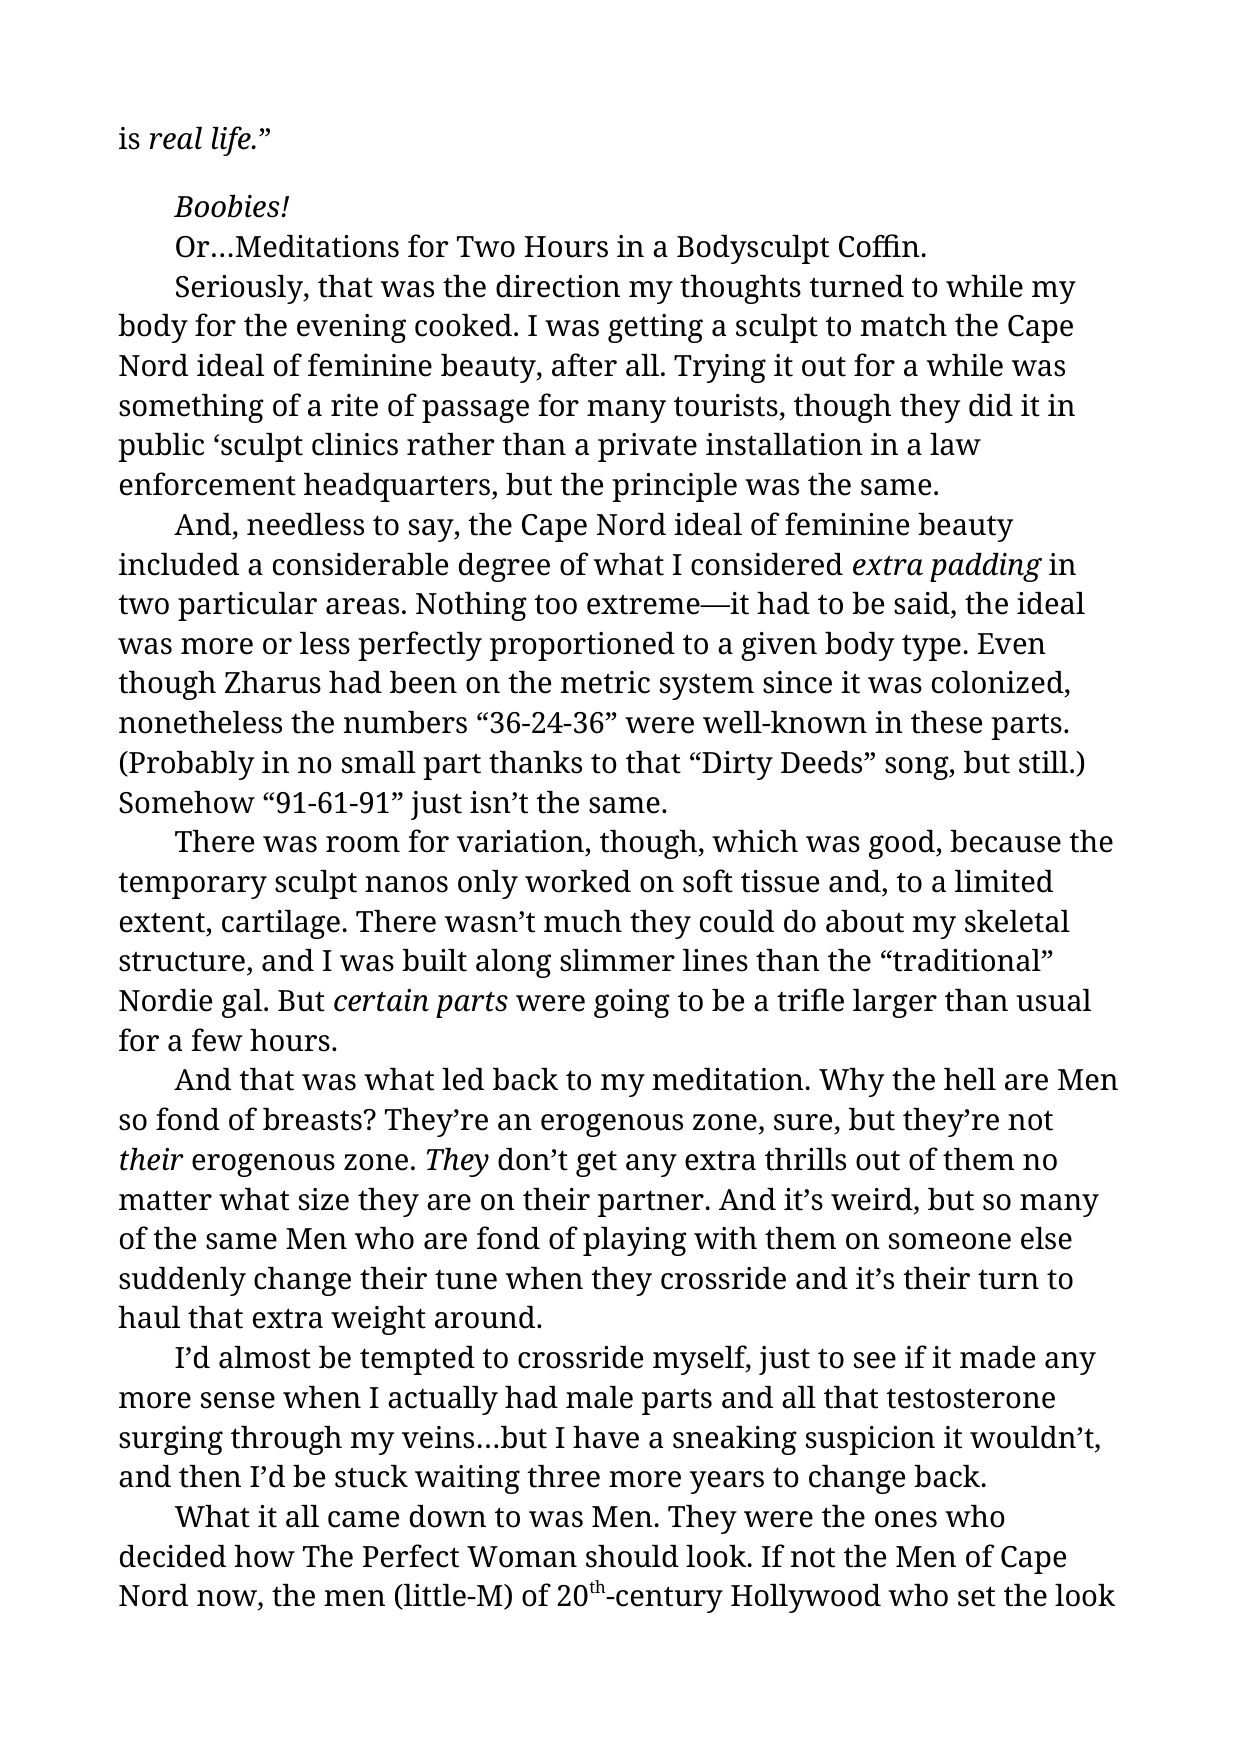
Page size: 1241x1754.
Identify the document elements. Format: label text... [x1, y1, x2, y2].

text I’d almost be tempted to crossride myself, just to see if it made any more sense when I actually had male parts and all that testosterone surging through my veins…but I have a sneaking suspicion it wouldn’t, and then I’d be stuck waiting three more years to change back. [118, 1337, 1122, 1496]
text And, needless to say, the Cape Nord ideal of feminine beauty included a considerable degree of what I considered extra padding in two particular areas. Nothing too extreme—it had to be said, the ideal was more or less perfectly proportioned to a given body type. Even though Zharus had been on the metric system since it was colonized, nonetheless the numbers “36-24-36” were well-known in these parts. (Probably in no small part thanks to that “Dirty Deeds” song, but still.) Somehow “91-61-91” just isn’t the same. [118, 504, 1122, 822]
text Or…Meditations for Two Hours in a Bodysculpt Coffin. [118, 226, 1122, 266]
text There was room for variation, though, which was good, because the temporary sculpt nanos only worked on soft tissue and, to a limited extent, cartilage. There wasn’t much they could do about my skeletal structure, and I was built along slimmer lines than the “traditional” Nordie gal. But certain parts were going to be a trifle larger than usual for a few hours. [118, 822, 1122, 1060]
text Seriously, that was the direction my thoughts turned to while my body for the evening cooked. I was getting a sculpt to match the Cape Nord ideal of feminine beauty, after all. Trying it out for a while was something of a rite of passage for many tourists, though they did it in public ‘sculpt clinics rather than a private installation in a law enforcement headquarters, but the principle was the same. [118, 266, 1122, 504]
text And that was what led back to my meditation. Why the hell are Men so fond of breasts? They’re an erogenous zone, sure, but they’re not their erogenous zone. They don’t get any extra thrills out of them no matter what size they are on their partner. And it’s weird, but so many of the same Men who are fond of playing with them on someone else suddenly change their tune when they crossride and it’s their turn to haul that extra weight around. [118, 1060, 1122, 1337]
text What it all came down to was Men. They were the ones who decided how The Perfect Woman should look. If not the Men of Cape Nord now, the men (little-M) of 20th-century Hollywood who set the look [118, 1496, 1122, 1615]
text is real life.” [118, 118, 1122, 158]
text Boobies! [118, 187, 1122, 226]
